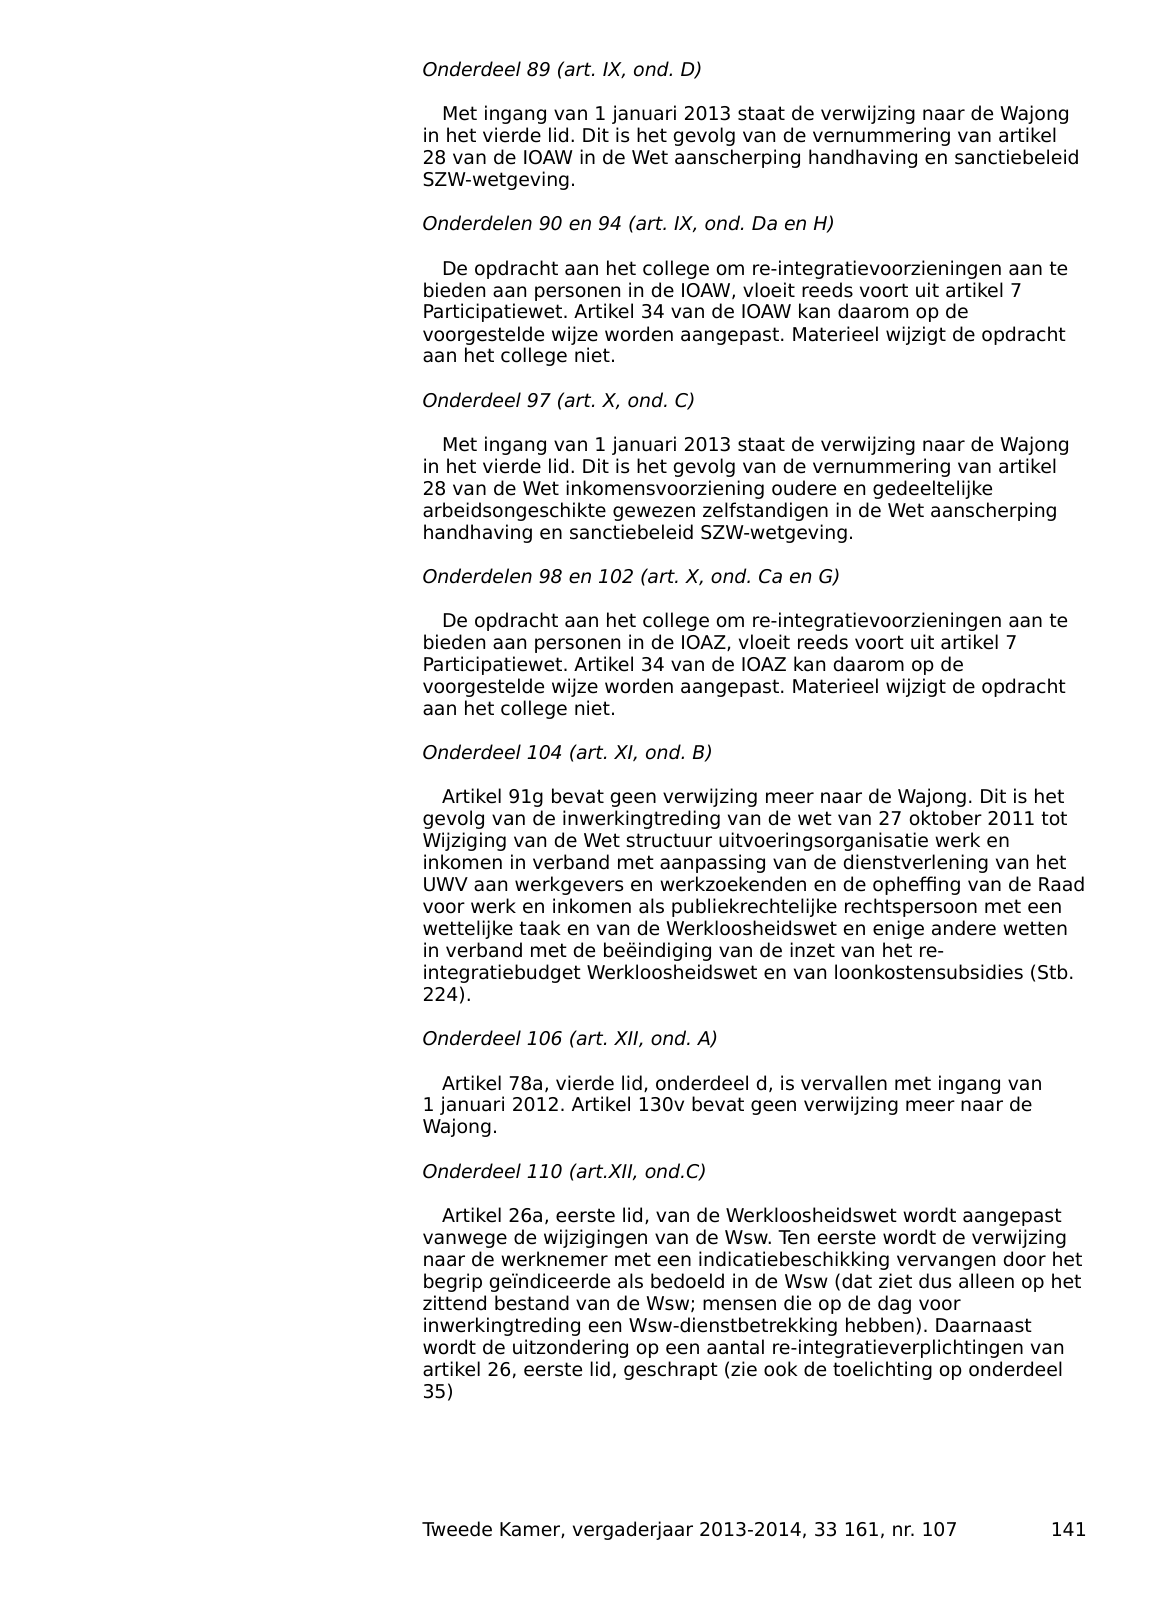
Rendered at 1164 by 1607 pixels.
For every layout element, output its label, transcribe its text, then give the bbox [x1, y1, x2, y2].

subtitle Onderdelen 98 en 102 (art. X, ond. Ca en G) [422, 566, 1087, 588]
text Artikel 78a, vierde lid, onderdeel d, is vervallen met ingang van 1 januari 2012. Artikel 130v bevat geen verwijzing meer naar de Wajong. [422, 1072, 1087, 1138]
subtitle Onderdeel 89 (art. IX, ond. D) [422, 59, 1087, 81]
text Met ingang van 1 januari 2013 staat de verwijzing naar de Wajong in het vierde lid. Dit is het gevolg van de vernummering van artikel 28 van de Wet inkomensvoorziening oudere en gedeeltelijke arbeidsongeschikte gewezen zelfstandigen in de Wet aanscherping handhaving en sanctiebeleid SZW-wetgeving. [422, 434, 1087, 544]
text Artikel 91g bevat geen verwijzing meer naar de Wajong. Dit is het gevolg van de inwerkingtreding van de wet van 27 oktober 2011 tot Wijziging van de Wet structuur uitvoeringsorganisatie werk en inkomen in verband met aanpassing van de dienstverlening van het UWV aan werkgevers en werkzoekenden en de opheffing van de Raad voor werk en inkomen als publiekrechtelijke rechtspersoon met een wettelijke taak en van de Werkloosheidswet en enige andere wetten in verband met de beëindiging van de inzet van het re-integratiebudget Werkloosheidswet en van loonkostensubsidies (Stb. 224). [422, 786, 1087, 1006]
subtitle Onderdeel 97 (art. X, ond. C) [422, 389, 1087, 412]
text De opdracht aan het college om re-integratievoorzieningen aan te bieden aan personen in de IOAW, vloeit reeds voort uit artikel 7 Participatiewet. Artikel 34 van de IOAW kan daarom op de voorgestelde wijze worden aangepast. Materieel wijzigt de opdracht aan het college niet. [422, 257, 1087, 367]
text Artikel 26a, eerste lid, van de Werkloosheidswet wordt aangepast vanwege de wijzigingen van de Wsw. Ten eerste wordt de verwijzing naar de werknemer met een indicatiebeschikking vervangen door het begrip geïndiceerde als bedoeld in de Wsw (dat ziet dus alleen op het zittend bestand van de Wsw; mensen die op de dag voor inwerkingtreding een Wsw-dienstbetrekking hebben). Daarnaast wordt de uitzondering op een aantal re-integratieverplichtingen van artikel 26, eerste lid, geschrapt (zie ook de toelichting op onderdeel 35) [422, 1205, 1087, 1402]
text De opdracht aan het college om re-integratievoorzieningen aan te bieden aan personen in de IOAZ, vloeit reeds voort uit artikel 7 Participatiewet. Artikel 34 van de IOAZ kan daarom op de voorgestelde wijze worden aangepast. Materieel wijzigt de opdracht aan het college niet. [422, 610, 1087, 720]
text Met ingang van 1 januari 2013 staat de verwijzing naar de Wajong in het vierde lid. Dit is het gevolg van de vernummering van artikel 28 van de IOAW in de Wet aanscherping handhaving en sanctiebeleid SZW-wetgeving. [422, 103, 1087, 191]
subtitle Onderdeel 104 (art. XI, ond. B) [422, 742, 1087, 764]
subtitle Onderdeel 106 (art. XII, ond. A) [422, 1028, 1087, 1050]
subtitle Onderdeel 110 (art.XII, ond.C) [422, 1161, 1087, 1182]
subtitle Onderdelen 90 en 94 (art. IX, ond. Da en H) [422, 213, 1087, 235]
